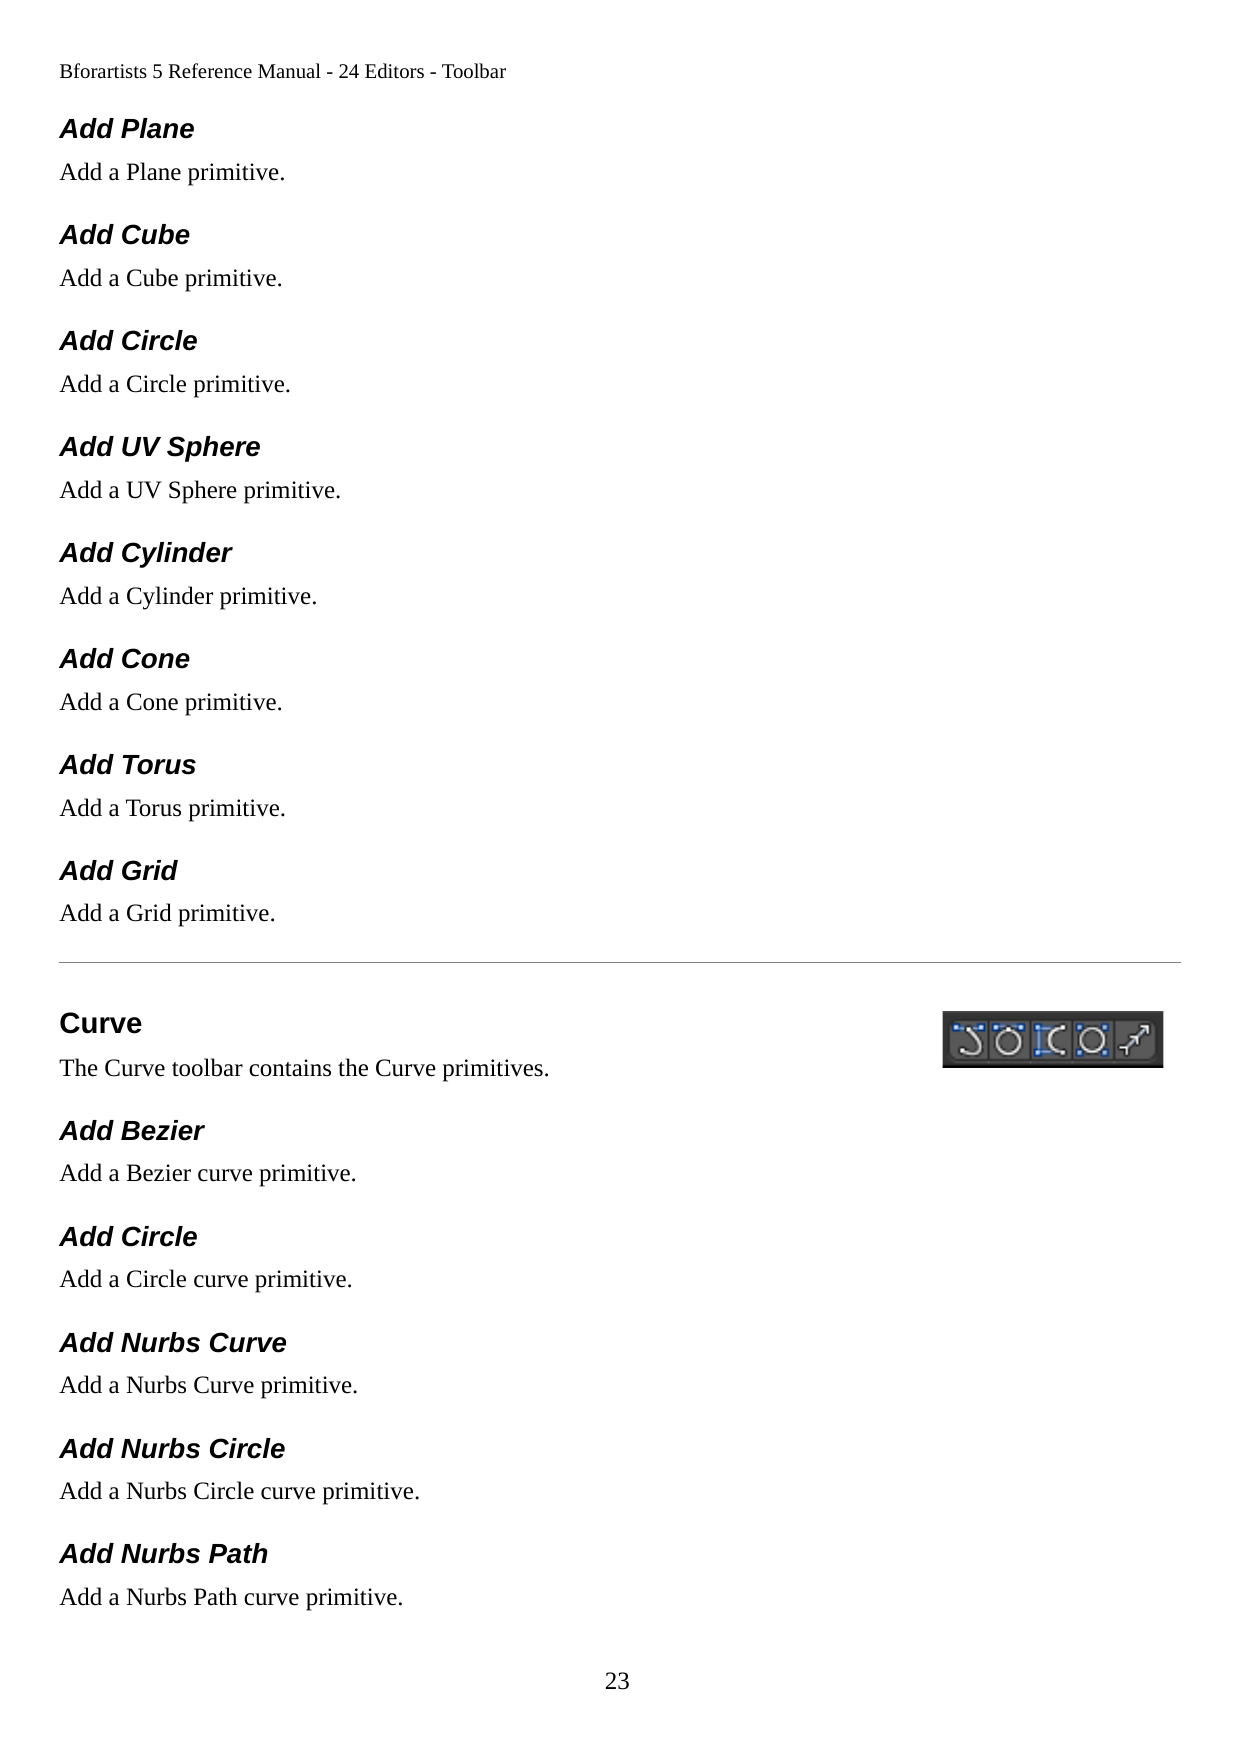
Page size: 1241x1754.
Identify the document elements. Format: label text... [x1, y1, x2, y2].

text Add a Nurbs Path curve primitive. [59, 1582, 1181, 1611]
text Add a Torus primitive. [59, 793, 1181, 821]
picture [942, 1011, 1164, 1068]
text Add a Cylinder primitive. [59, 581, 1181, 609]
subtitle Add Nurbs Path [59, 1538, 1181, 1570]
subtitle Add Circle [59, 324, 1181, 356]
text Add a Circle primitive. [59, 369, 1181, 398]
text Add a Nurbs Curve primitive. [59, 1370, 1181, 1399]
subtitle Add Plane [59, 113, 1181, 144]
text Add a Bezier curve primitive. [59, 1158, 1181, 1187]
subtitle Add Cone [59, 642, 1181, 674]
subtitle Add Nurbs Curve [59, 1326, 1181, 1358]
subtitle Curve [59, 1006, 1181, 1040]
subtitle Add Grid [59, 854, 1181, 886]
text Add a Grid primitive. [59, 898, 1181, 927]
text Add a Nurbs Circle curve primitive. [59, 1476, 1181, 1505]
text Add a Circle curve primitive. [59, 1264, 1181, 1293]
subtitle Add Cylinder [59, 536, 1181, 568]
subtitle Add Nurbs Circle [59, 1432, 1181, 1464]
subtitle Add Circle [59, 1220, 1181, 1252]
subtitle Add Torus [59, 748, 1181, 780]
text Add a Cube primitive. [59, 263, 1181, 292]
text Add a Cone primitive. [59, 687, 1181, 715]
subtitle Add Bezier [59, 1114, 1181, 1146]
subtitle Add UV Sphere [59, 430, 1181, 462]
text Add a Plane primitive. [59, 157, 1181, 186]
text The Curve toolbar contains the Curve primitives. [59, 1053, 1181, 1081]
subtitle Add Cube [59, 218, 1181, 250]
text Add a UV Sphere primitive. [59, 475, 1181, 503]
